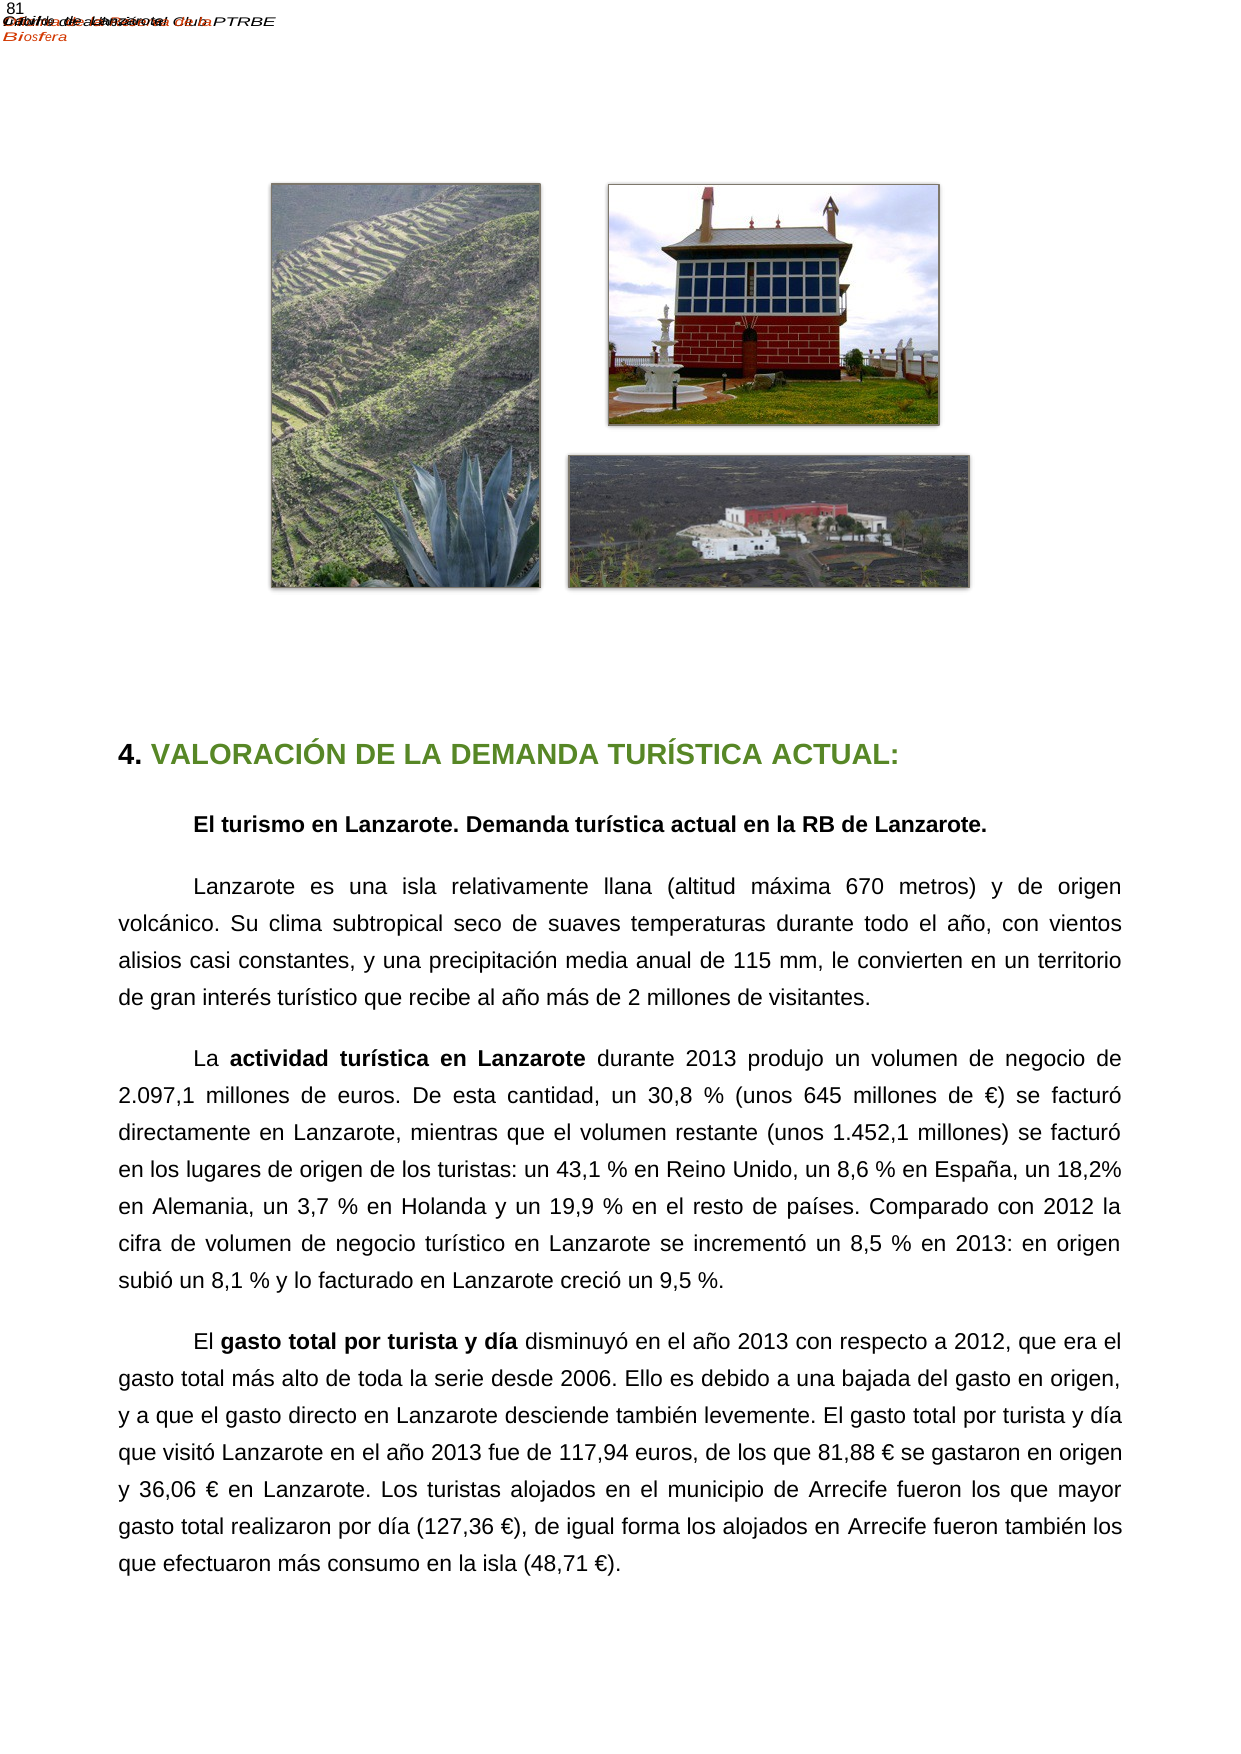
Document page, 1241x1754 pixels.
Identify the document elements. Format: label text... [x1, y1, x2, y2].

picture [267, 181, 546, 595]
picture [604, 181, 945, 432]
picture [564, 452, 975, 595]
subtitle El turismo en Lanzarote. Demanda turística actual en la RB de Lanzarote. [193, 811, 1136, 837]
text Lanzarote es una isla relativamente llana (altitud máxima 670 metros) y de origen volcánico. Su clima subtropical seco de suaves temperaturas durante todo el año, con vientos alisios casi constantes, y una precipitación media anual de 115 mm, le convierten en un territorio de gran interés turístico que recibe al año más de 2 millones de visitantes. [118, 873, 1122, 1010]
subtitle VALORACIÓN DE LA DEMANDA TURÍSTICA ACTUAL: [118, 737, 1136, 771]
text La actividad turística en Lanzarote durante 2013 produjo un volumen de negocio de 2.097,1 millones de euros. De esta cantidad, un 30,8 % (unos 645 millones de €) se facturó directamente en Lanzarote, mientras que el volumen restante (unos 1.452,1 millones) se facturó en los lugares de origen de los turistas: un 43,1 % en Reino Unido, un 8,6 % en España, un 18,2% en Alemania, un 3,7 % en Holanda y un 19,9 % en el resto de países. Comparado con 2012 la cifra de volumen de negocio turístico en Lanzarote se incrementó un 8,5 % en 2013: en origen subió un 8,1 % y lo facturado en Lanzarote creció un 9,5 %. [118, 1045, 1122, 1293]
text El gasto total por turista y día disminuyó en el año 2013 con respecto a 2012, que era el gasto total más alto de toda la serie desde 2006. Ello es debido a una bajada del gasto en origen, y a que el gasto directo en Lanzarote desciende también levemente. El gasto total por turista y día que visitó Lanzarote en el año 2013 fue de 117,94 euros, de los que 81,88 € se gastaron en origen y 36,06 € en Lanzarote. Los turistas alojados en el municipio de Arrecife fueron los que mayor gasto total realizaron por día (127,36 €), de igual forma los alojados en Arrecife fueron también los que efectuaron más consumo en la isla (48,71 €). [118, 1328, 1122, 1576]
